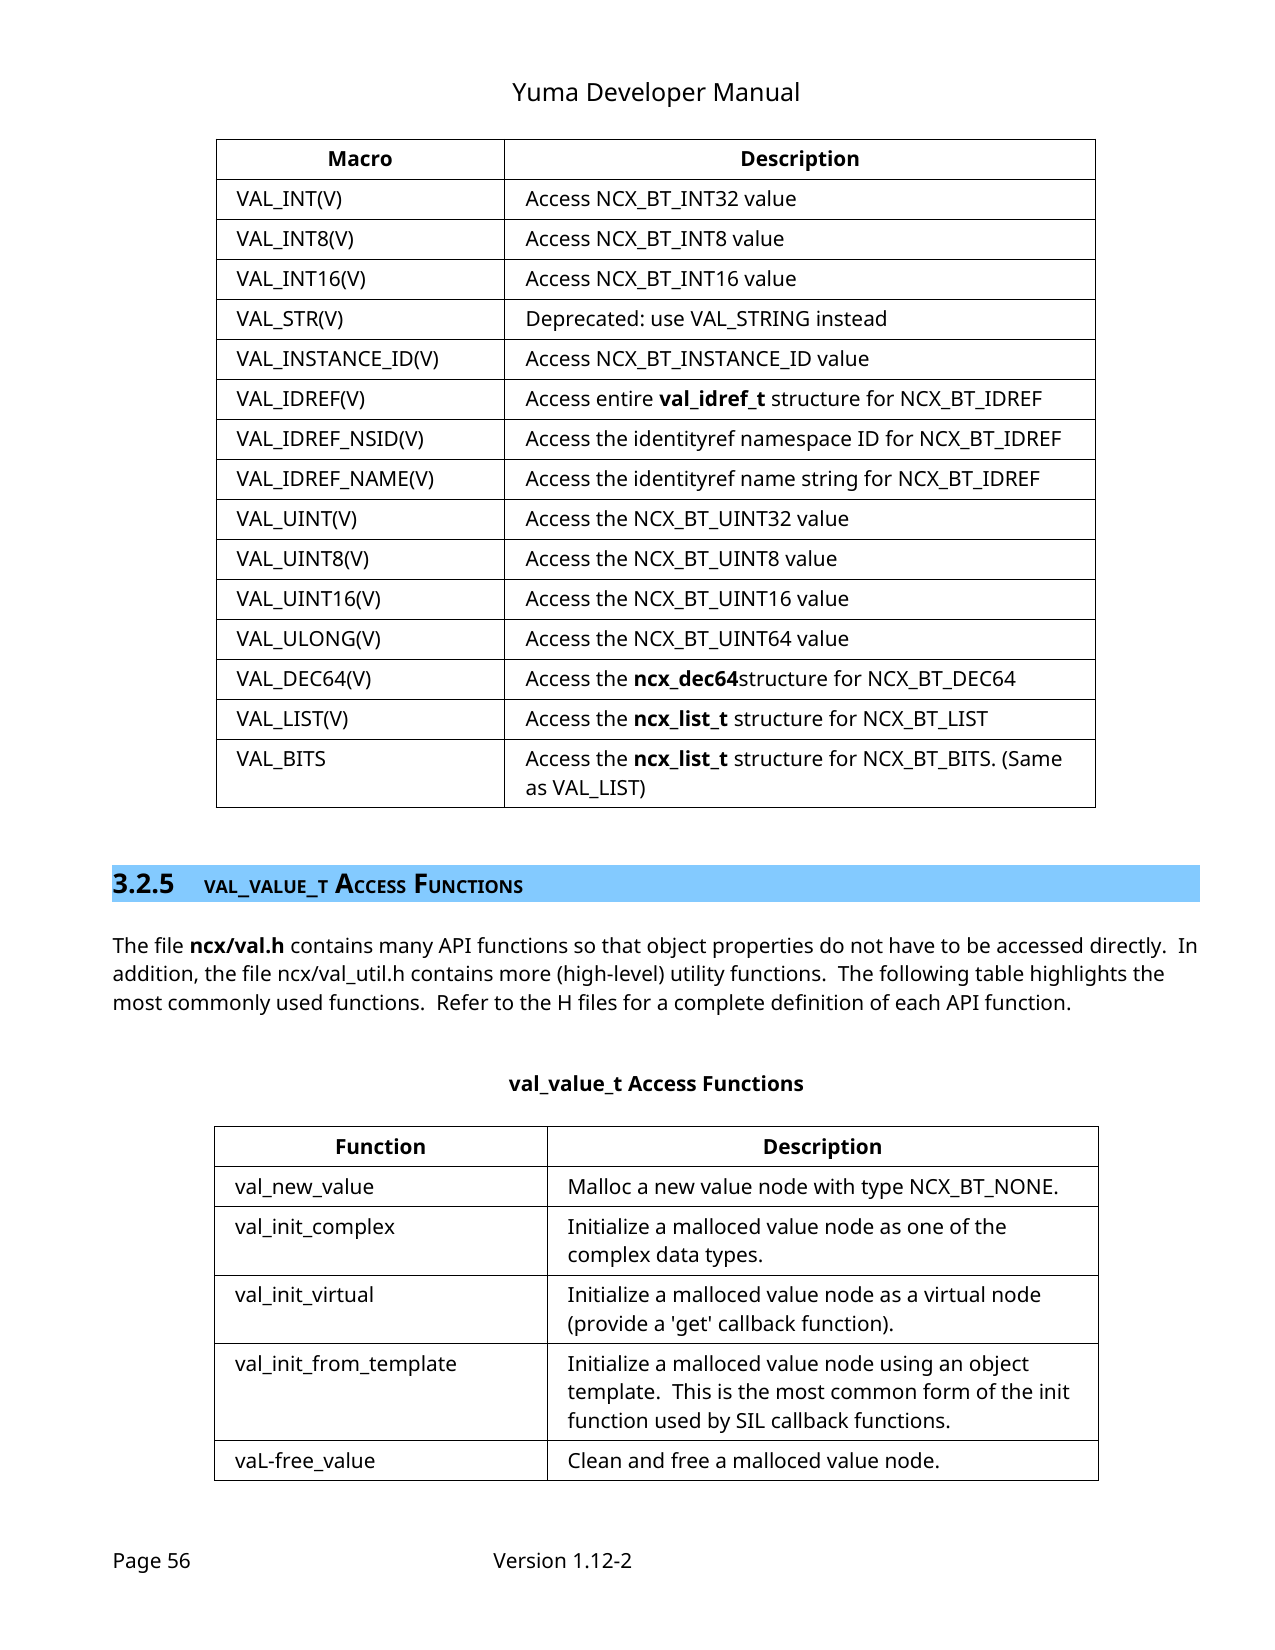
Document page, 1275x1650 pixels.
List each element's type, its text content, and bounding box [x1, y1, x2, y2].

table_cell Access the ncx_list_t structure for NCX_BT_LIST [505, 700, 1095, 738]
table_cell Access the identityref name string for NCX_BT_IDREF [505, 460, 1095, 498]
table_cell vaL-free_value [215, 1441, 547, 1480]
table_cell Initialize a malloced value node as one of the complex data types. [548, 1207, 1098, 1275]
table_cell Clean and free a malloced value node. [548, 1441, 1098, 1480]
table_header Macro [217, 140, 504, 178]
table_cell Access the NCX_BT_UINT8 value [505, 540, 1095, 578]
table_cell Access the NCX_BT_UINT32 value [505, 500, 1095, 538]
table_cell VAL_INT(V) [217, 180, 504, 218]
table_header Description [548, 1127, 1098, 1166]
table_cell Initialize a malloced value node using an object template. This is the most common form of the init function used by SIL callback functions. [548, 1344, 1098, 1440]
table_cell Access the ncx_list_t structure for NCX_BT_BITS. (Same as VAL_LIST) [505, 740, 1095, 807]
table_cell val_new_value [215, 1167, 547, 1206]
table_cell VAL_IDREF(V) [217, 380, 504, 418]
table_cell VAL_ULONG(V) [217, 620, 504, 658]
subtitle val_value_t Access Functions [127, 1069, 1185, 1098]
table_cell VAL_INT8(V) [217, 220, 504, 258]
table_cell Access NCX_BT_INT16 value [505, 260, 1095, 298]
table_cell Access NCX_BT_INSTANCE_ID value [505, 340, 1095, 378]
table_cell Deprecated: use VAL_STRING instead [505, 300, 1095, 338]
table_cell val_init_from_template [215, 1344, 547, 1440]
table_cell VAL_IDREF_NSID(V) [217, 420, 504, 458]
table_cell val_init_complex [215, 1207, 547, 1275]
text The file ncx/val.h contains many API functions so that object properties do not have to be accessed directly. In addition, the file ncx/val_util.h contains more (high-level) utility functions. The following table highlights the most commonly used functions. Refer to the H files for a complete definition of each API function. [112, 931, 1200, 1016]
table_cell VAL_LIST(V) [217, 700, 504, 738]
table_cell Access NCX_BT_INT32 value [505, 180, 1095, 218]
table_cell VAL_UINT(V) [217, 500, 504, 538]
table_cell Access entire val_idref_t structure for NCX_BT_IDREF [505, 380, 1095, 418]
table_cell Malloc a new value node with type NCX_BT_NONE. [548, 1167, 1098, 1206]
table_cell VAL_UINT8(V) [217, 540, 504, 578]
table_cell Access the ncx_dec64structure for NCX_BT_DEC64 [505, 660, 1095, 698]
table_cell VAL_UINT16(V) [217, 580, 504, 618]
table_cell val_init_virtual [215, 1276, 547, 1343]
subtitle val_value_t Access Functions [112, 865, 1200, 902]
table_cell Access the NCX_BT_UINT64 value [505, 620, 1095, 658]
table_cell VAL_STR(V) [217, 300, 504, 338]
table_cell Access the NCX_BT_UINT16 value [505, 580, 1095, 618]
table_header Description [505, 140, 1095, 178]
table_cell VAL_INT16(V) [217, 260, 504, 298]
table_cell Initialize a malloced value node as a virtual node (provide a 'get' callback function). [548, 1276, 1098, 1343]
table_cell Access NCX_BT_INT8 value [505, 220, 1095, 258]
table_cell VAL_IDREF_NAME(V) [217, 460, 504, 498]
table_cell VAL_INSTANCE_ID(V) [217, 340, 504, 378]
table_cell Access the identityref namespace ID for NCX_BT_IDREF [505, 420, 1095, 458]
table_cell VAL_BITS [217, 740, 504, 807]
table_header Function [215, 1127, 547, 1166]
table_cell VAL_DEC64(V) [217, 660, 504, 698]
